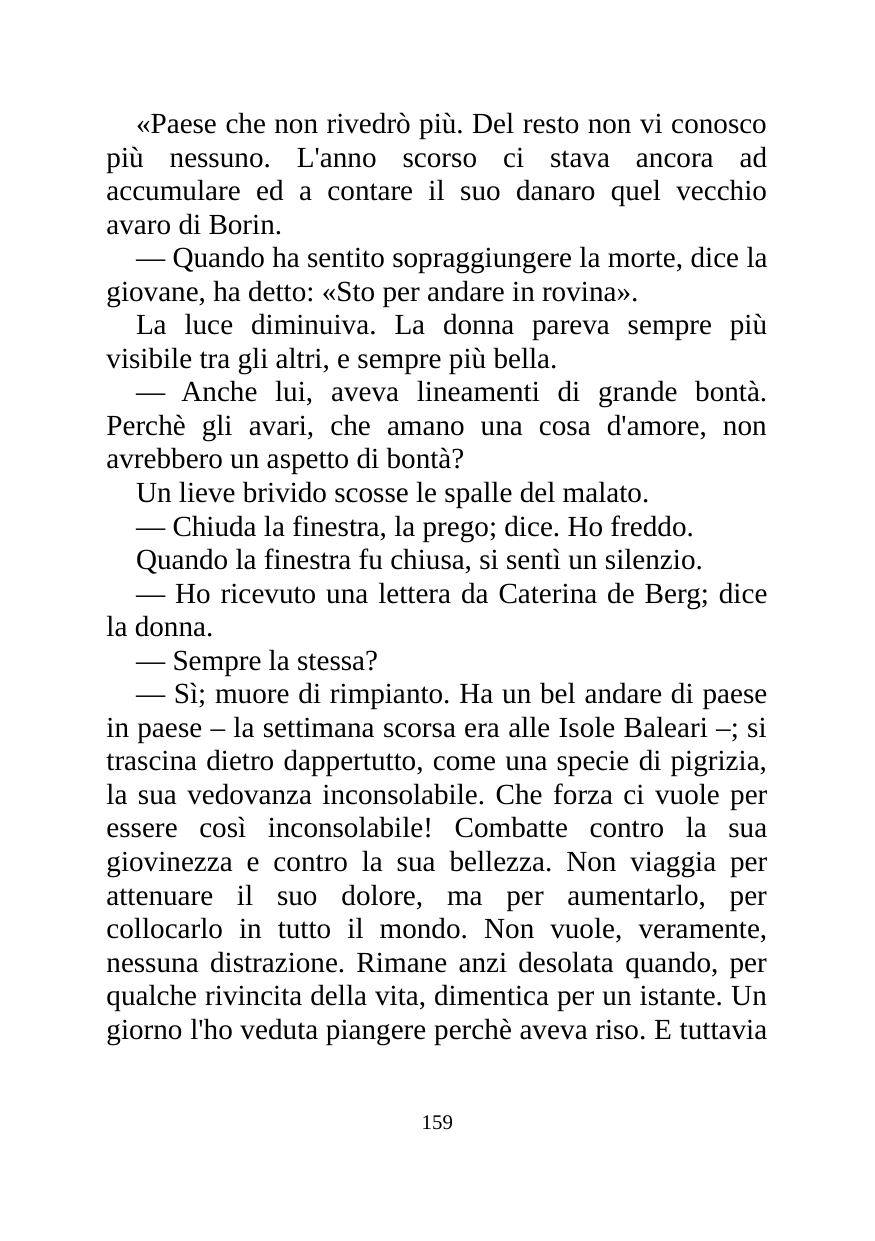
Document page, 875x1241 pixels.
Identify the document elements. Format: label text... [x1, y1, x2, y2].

text — Sì; muore di rimpianto. Ha un bel andare di paese in paese – la settimana scorsa era alle Isole Baleari –; si trascina dietro dappertutto, come una specie di pigrizia, la sua vedovanza inconsolabile. Che forza ci vuole per essere così inconsolabile! Combatte contro la sua giovinezza e contro la sua bellezza. Non viaggia per attenuare il suo dolore, ma per aumentarlo, per collocarlo in tutto il mondo. Non vuole, veramente, nessuna distrazione. Rimane anzi desolata quando, per qualche rivincita della vita, dimentica per un istante. Un giorno l'ho veduta piangere perchè aveva riso. E tuttavia [106, 676, 768, 1045]
text La luce diminuiva. La donna pareva sempre più visibile tra gli altri, e sempre più bella. [106, 307, 768, 374]
text — Sempre la stessa? [106, 643, 768, 676]
text Quando la finestra fu chiusa, si sentì un silenzio. [106, 542, 768, 576]
text Un lieve brivido scosse le spalle del malato. [106, 475, 768, 509]
text — Ho ricevuto una lettera da Caterina de Berg; dice la donna. [106, 576, 768, 643]
text — Anche lui, aveva lineamenti di grande bontà. Perchè gli avari, che amano una cosa d'amore, non avrebbero un aspetto di bontà? [106, 374, 768, 475]
text — Quando ha sentito sopraggiungere la morte, dice la giovane, ha detto: «Sto per andare in rovina». [106, 240, 768, 307]
text — Chiuda la finestra, la prego; dice. Ho freddo. [106, 509, 768, 542]
text «Paese che non rivedrò più. Del resto non vi conosco più nessuno. L'anno scorso ci stava ancora ad accumulare ed a contare il suo danaro quel vecchio avaro di Borin. [106, 106, 768, 240]
